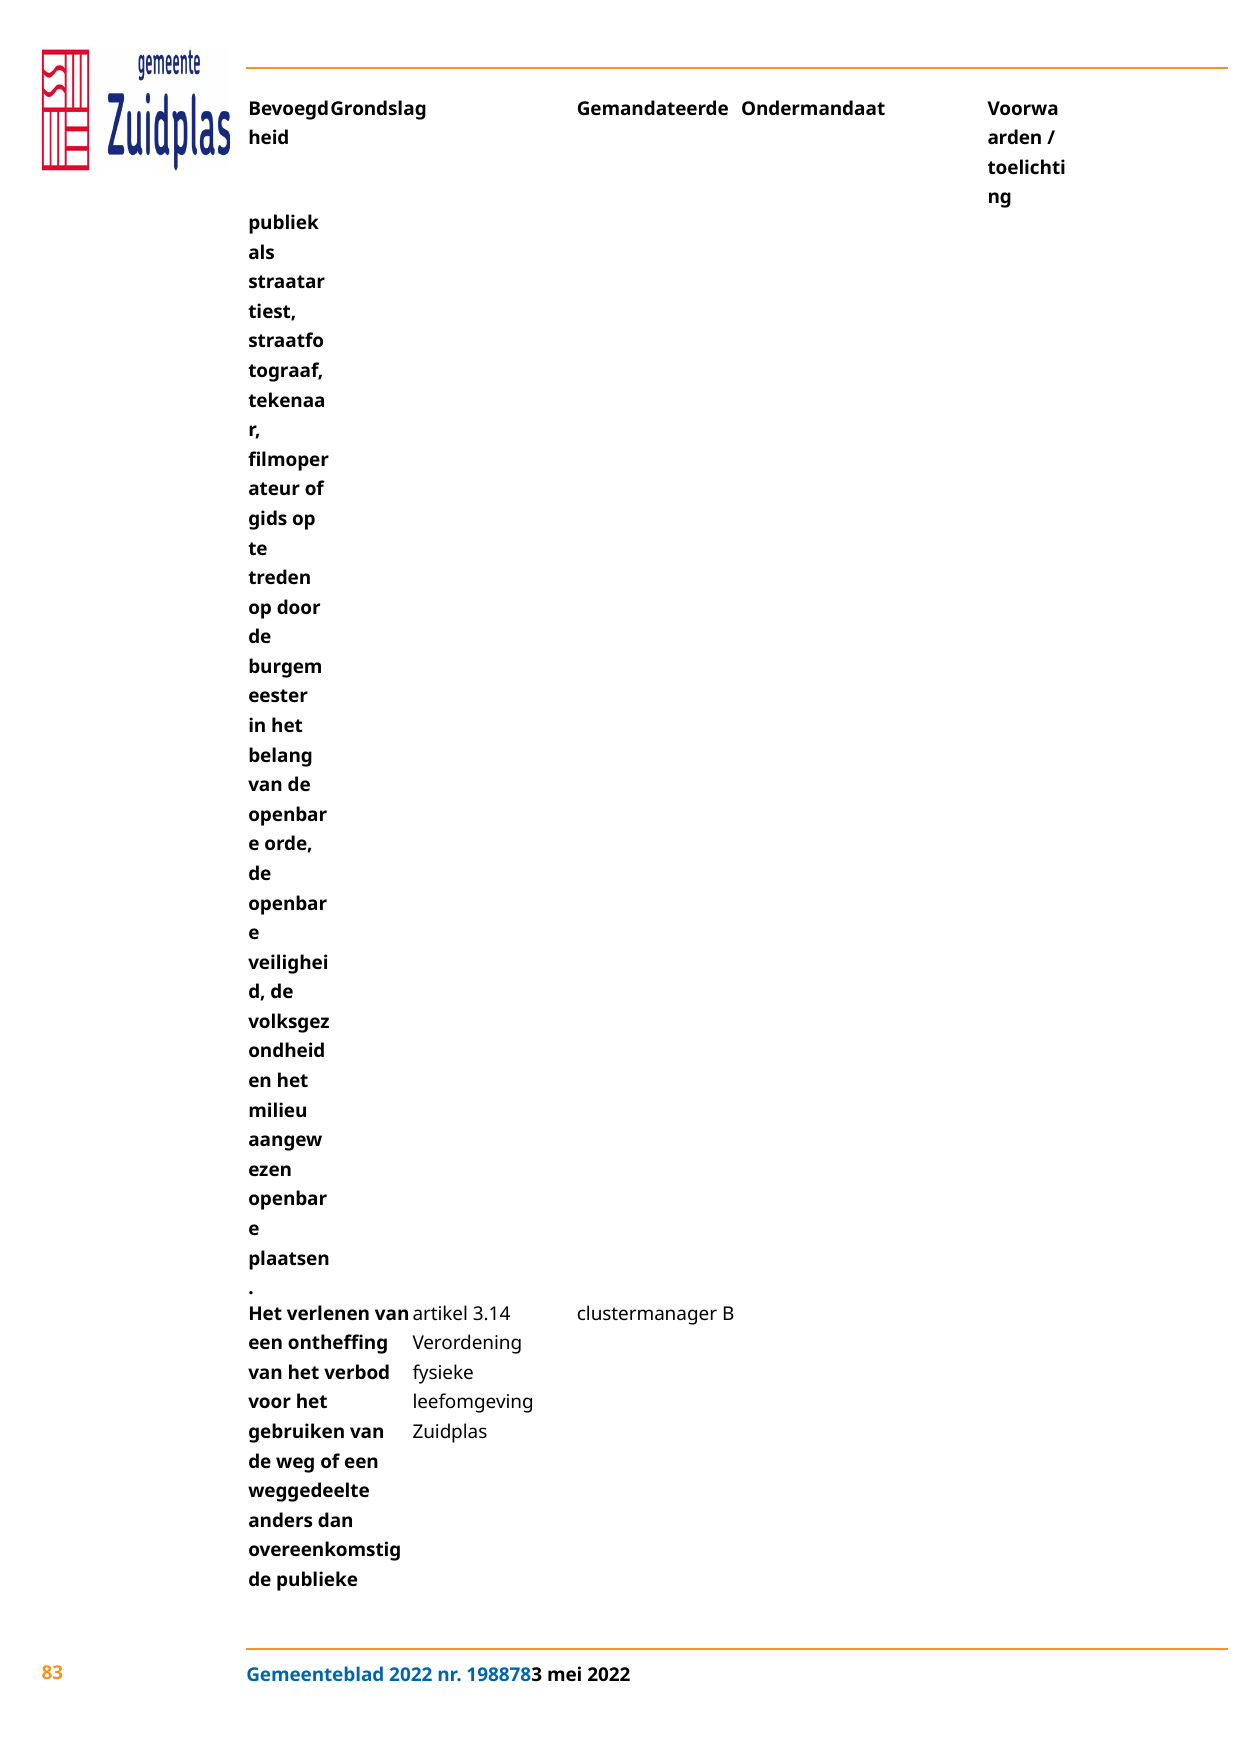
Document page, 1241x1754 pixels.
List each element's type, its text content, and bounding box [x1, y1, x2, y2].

table_cell [494, 209, 659, 1300]
table_cell artikel 3.14 Verordening fysieke leefomgeving Zuidplas [412, 1300, 577, 1592]
table_cell Het verlenen van een ontheffing van het verbod voor het gebruiken van de weg of een weggedeelte anders dan overeenkomstig de publieke [248, 1300, 412, 1592]
table_cell clustermanager B [577, 1300, 741, 1592]
table_header Voorwaarden / toelichting [987, 95, 1069, 209]
table_header Grondslag [330, 95, 577, 209]
table_cell [659, 209, 823, 1300]
table_cell [823, 209, 1152, 1300]
table_cell publiek als straatartiest, straatfotograaf, tekenaar, filmoperateur of gids op te treden op door de burgemeester in het belang van de openbare orde, de openbare veiligheid, de volksgezondheid en het milieu aangewezen openbare plaatsen. [248, 209, 330, 1300]
table_cell [905, 1300, 1152, 1592]
table_cell [330, 209, 494, 1300]
table_cell [741, 1300, 905, 1592]
picture [41, 47, 231, 172]
table_header Bevoegdheid [248, 95, 330, 209]
table_header [1069, 95, 1152, 209]
table_header Gemandateerde [577, 95, 741, 209]
table_header Ondermandaat [741, 95, 987, 209]
